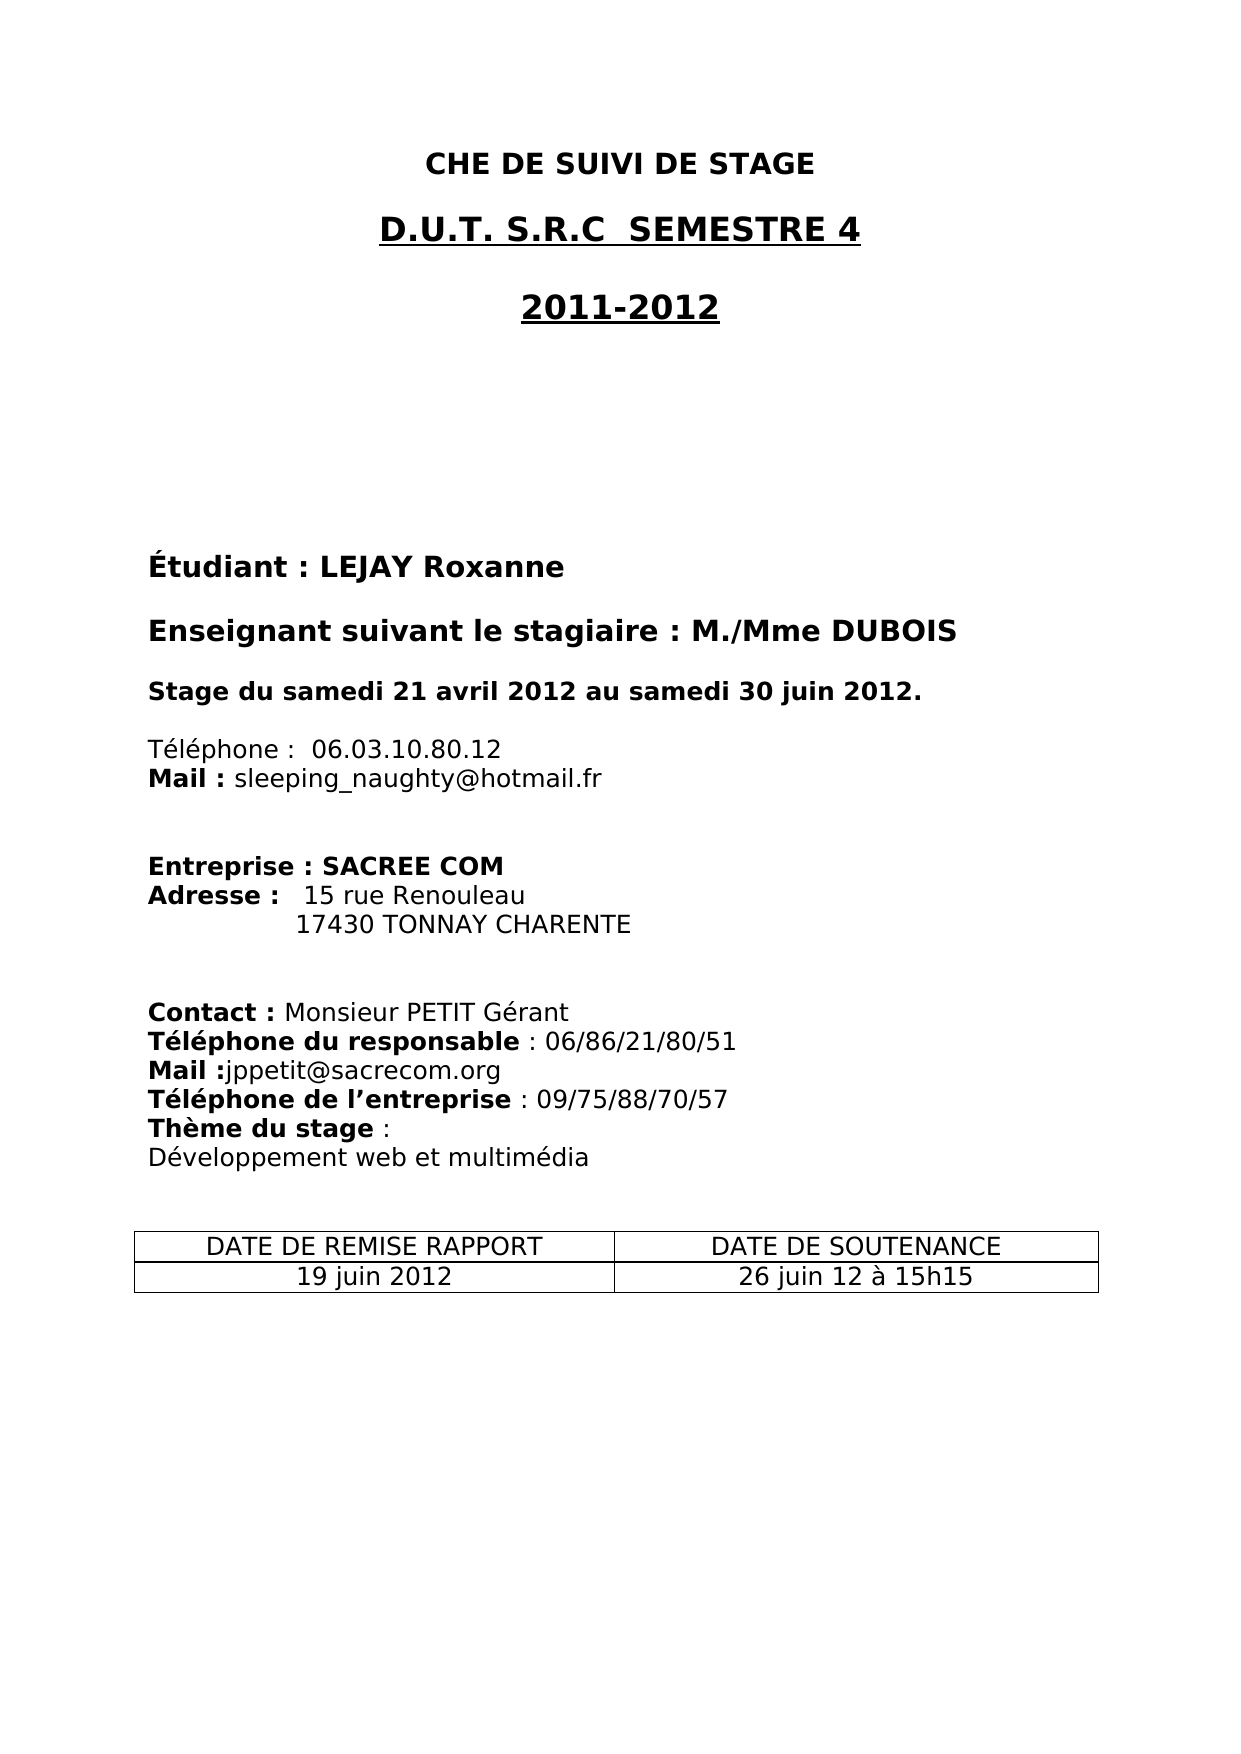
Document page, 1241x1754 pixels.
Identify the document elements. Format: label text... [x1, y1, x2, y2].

text Stage du samedi 21 avril 2012 au samedi 30 juin 2012. [148, 677, 1093, 706]
text Téléphone : 06.03.10.80.12 [148, 735, 1093, 764]
text Enseignant suivant le stagiaire : M./Mme DUBOIS [148, 614, 1093, 648]
table_header DATE DE SOUTENANCE [615, 1232, 1098, 1261]
text Développement web et multimédia [148, 1144, 1093, 1173]
table_header DATE DE REMISE RAPPORT [135, 1232, 614, 1261]
text 17430 TONNAY CHARENTE [148, 910, 1093, 939]
text Thème du stage : [148, 1114, 1093, 1144]
table_cell 26 juin 12 à 15h15 [615, 1263, 1098, 1292]
table_cell 19 juin 2012 [135, 1263, 614, 1292]
text Téléphone du responsable : 06/86/21/80/51 [148, 1027, 1093, 1056]
text 2011-2012 [148, 288, 1093, 327]
text Mail : sleeping_naughty@hotmail.fr [148, 764, 1093, 794]
text Étudiant : LEJAY Roxanne [148, 551, 1093, 585]
text D.U.T. S.R.C SEMESTRE 4 [148, 211, 1093, 249]
text Entreprise : SACREE COM [148, 852, 1093, 881]
text Adresse : 15 rue Renouleau [148, 881, 1093, 910]
text Mail :jppetit@sacrecom.org [148, 1056, 1093, 1085]
text Contact : Monsieur PETIT Gérant [148, 998, 1093, 1027]
text Téléphone de l’entreprise : 09/75/88/70/57 [148, 1085, 1093, 1114]
text CHE DE SUIVI DE STAGE [148, 148, 1093, 182]
